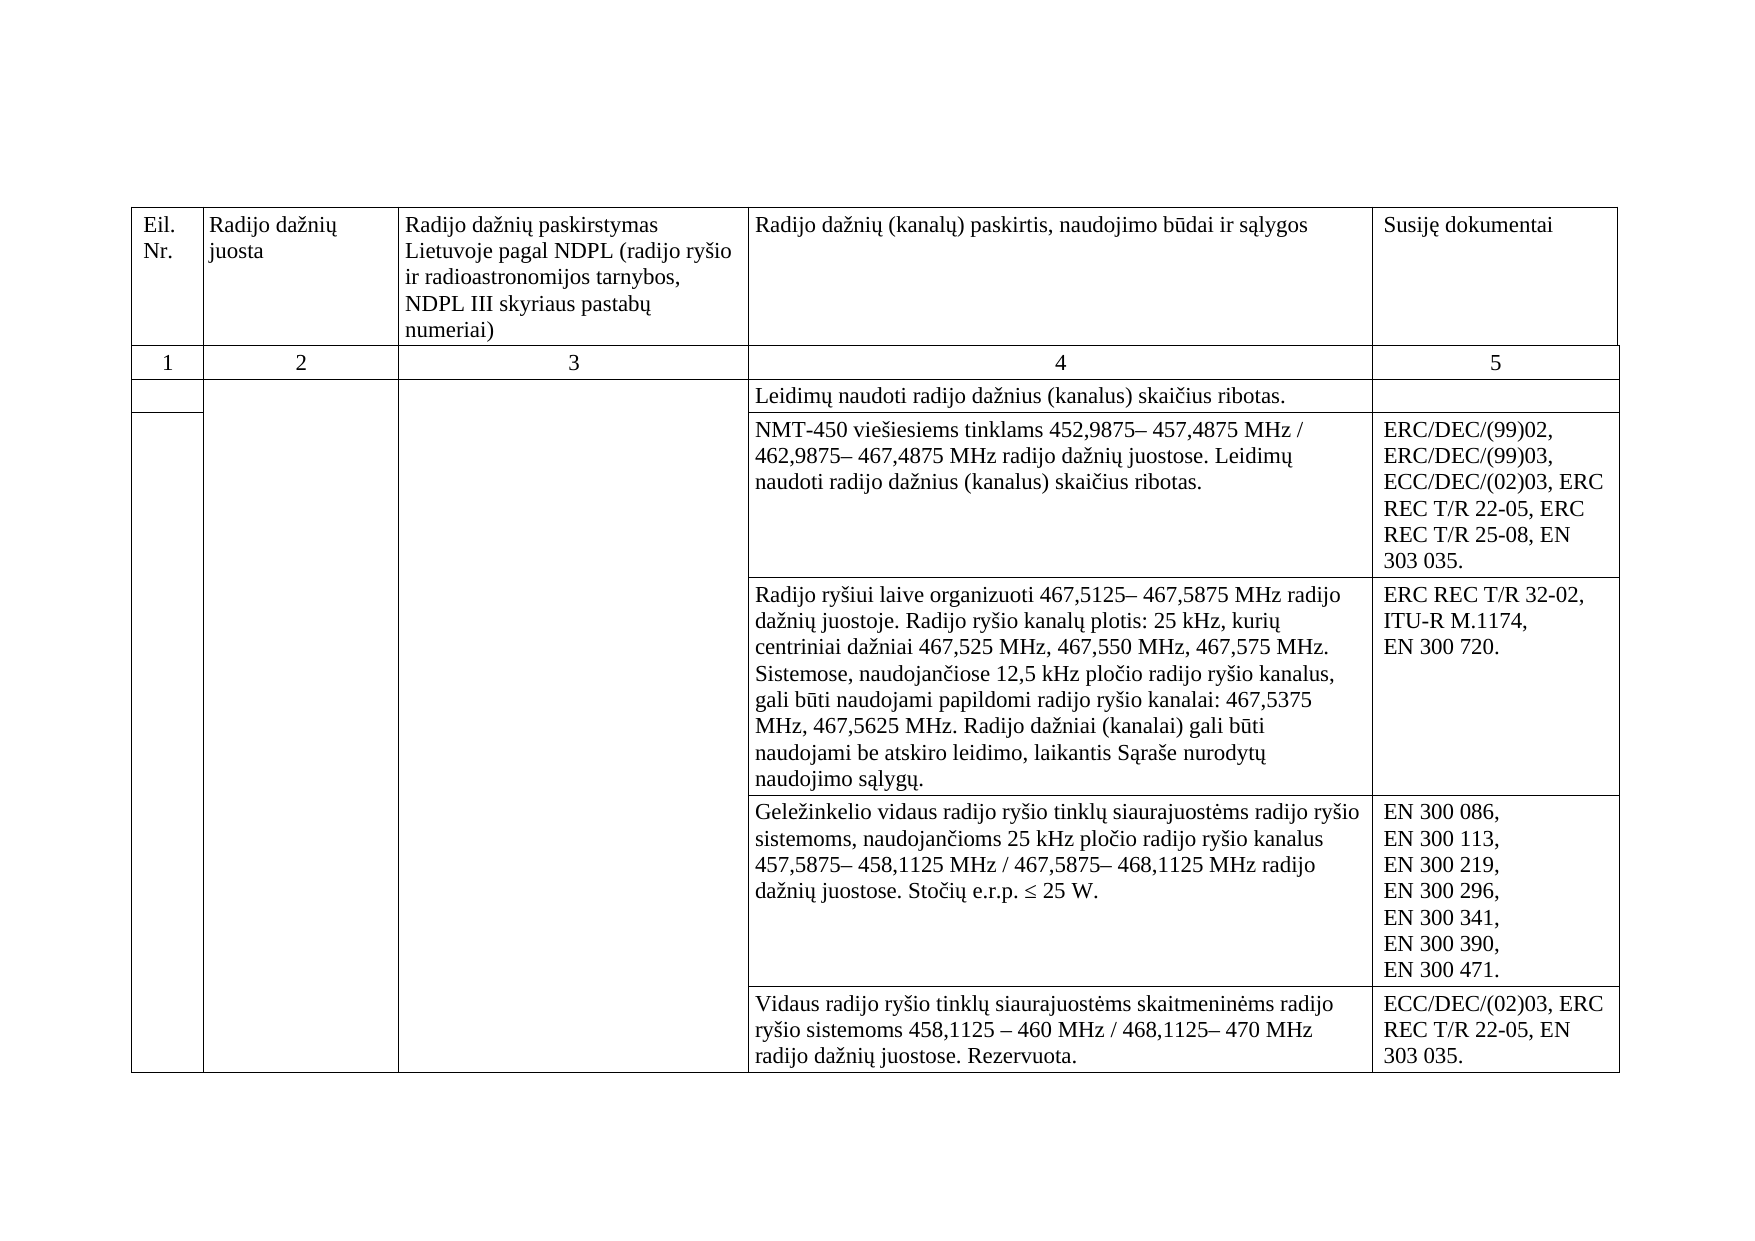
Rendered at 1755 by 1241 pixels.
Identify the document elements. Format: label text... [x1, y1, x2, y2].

table_cell 1 [132, 346, 203, 378]
table_cell ECC/DEC/(02)03, ERC REC T/R 22-05, EN 303 035. [1373, 987, 1619, 1072]
table_cell Radijo ryšiui laive organizuoti 467,5125– 467,5875 MHz radijo dažnių juostoje. Radijo ryšio kanalų plotis: 25 kHz, kurių centriniai dažniai 467,525 MHz, 467,550 MHz, 467,575 MHz. Sistemose, naudojančiose 12,5 kHz pločio radijo ryšio kanalus, gali būti naudojami papildomi radijo ryšio kanalai: 467,5375 MHz, 467,5625 MHz. Radijo dažniai (kanalai) gali būti naudojami be atskiro leidimo, laikantis Sąraše nurodytų naudojimo sąlygų. [749, 578, 1372, 794]
table_cell [132, 413, 203, 1072]
table_cell [399, 380, 748, 1072]
table_cell ERC/DEC/(99)02, ERC/DEC/(99)03, ECC/DEC/(02)03, ERC REC T/R 22-05, ERC REC T/R 25-08, EN 303 035. [1373, 413, 1619, 577]
table_cell Leidimų naudoti radijo dažnius (kanalus) skaičius ribotas. [749, 380, 1372, 412]
table_cell [1373, 380, 1619, 412]
table_header Radijo dažnių (kanalų) paskirtis, naudojimo būdai ir sąlygos [749, 208, 1372, 345]
table_cell Vidaus radijo ryšio tinklų siaurajuostėms skaitmeninėms radijo ryšio sistemoms 458,1125 – 460 MHz / 468,1125– 470 MHz radijo dažnių juostose. Rezervuota. [749, 987, 1372, 1072]
table_header Eil. Nr. [132, 208, 203, 345]
table_cell [204, 380, 398, 1072]
table_header Susiję dokumentai [1373, 208, 1617, 345]
table_cell EN 300 086, EN 300 113, EN 300 219, EN 300 296, EN 300 341, EN 300 390, EN 300 471. [1373, 796, 1619, 986]
table_cell 5 [1373, 346, 1619, 378]
table_header Radijo dažnių juosta [204, 208, 398, 345]
table_cell 3 [399, 346, 748, 378]
table_cell NMT-450 viešiesiems tinklams 452,9875– 457,4875 MHz / 462,9875– 467,4875 MHz radijo dažnių juostose. Leidimų naudoti radijo dažnius (kanalus) skaičius ribotas. [749, 413, 1372, 577]
table_cell 4 [749, 346, 1372, 378]
table_cell Geležinkelio vidaus radijo ryšio tinklų siaurajuostėms radijo ryšio sistemoms, naudojančioms 25 kHz pločio radijo ryšio kanalus 457,5875– 458,1125 MHz / 467,5875– 468,1125 MHz radijo dažnių juostose. Stočių e.r.p. ≤ 25 W. [749, 796, 1372, 986]
table_cell 2 [204, 346, 398, 378]
table_header Radijo dažnių paskirstymas Lietuvoje pagal NDPL (radijo ryšio ir radioastronomijos tarnybos, NDPL III skyriaus pastabų numeriai) [399, 208, 748, 345]
table_cell ERC REC T/R 32-02, ITU-R M.1174, EN 300 720. [1373, 578, 1619, 794]
table_cell [132, 380, 203, 412]
